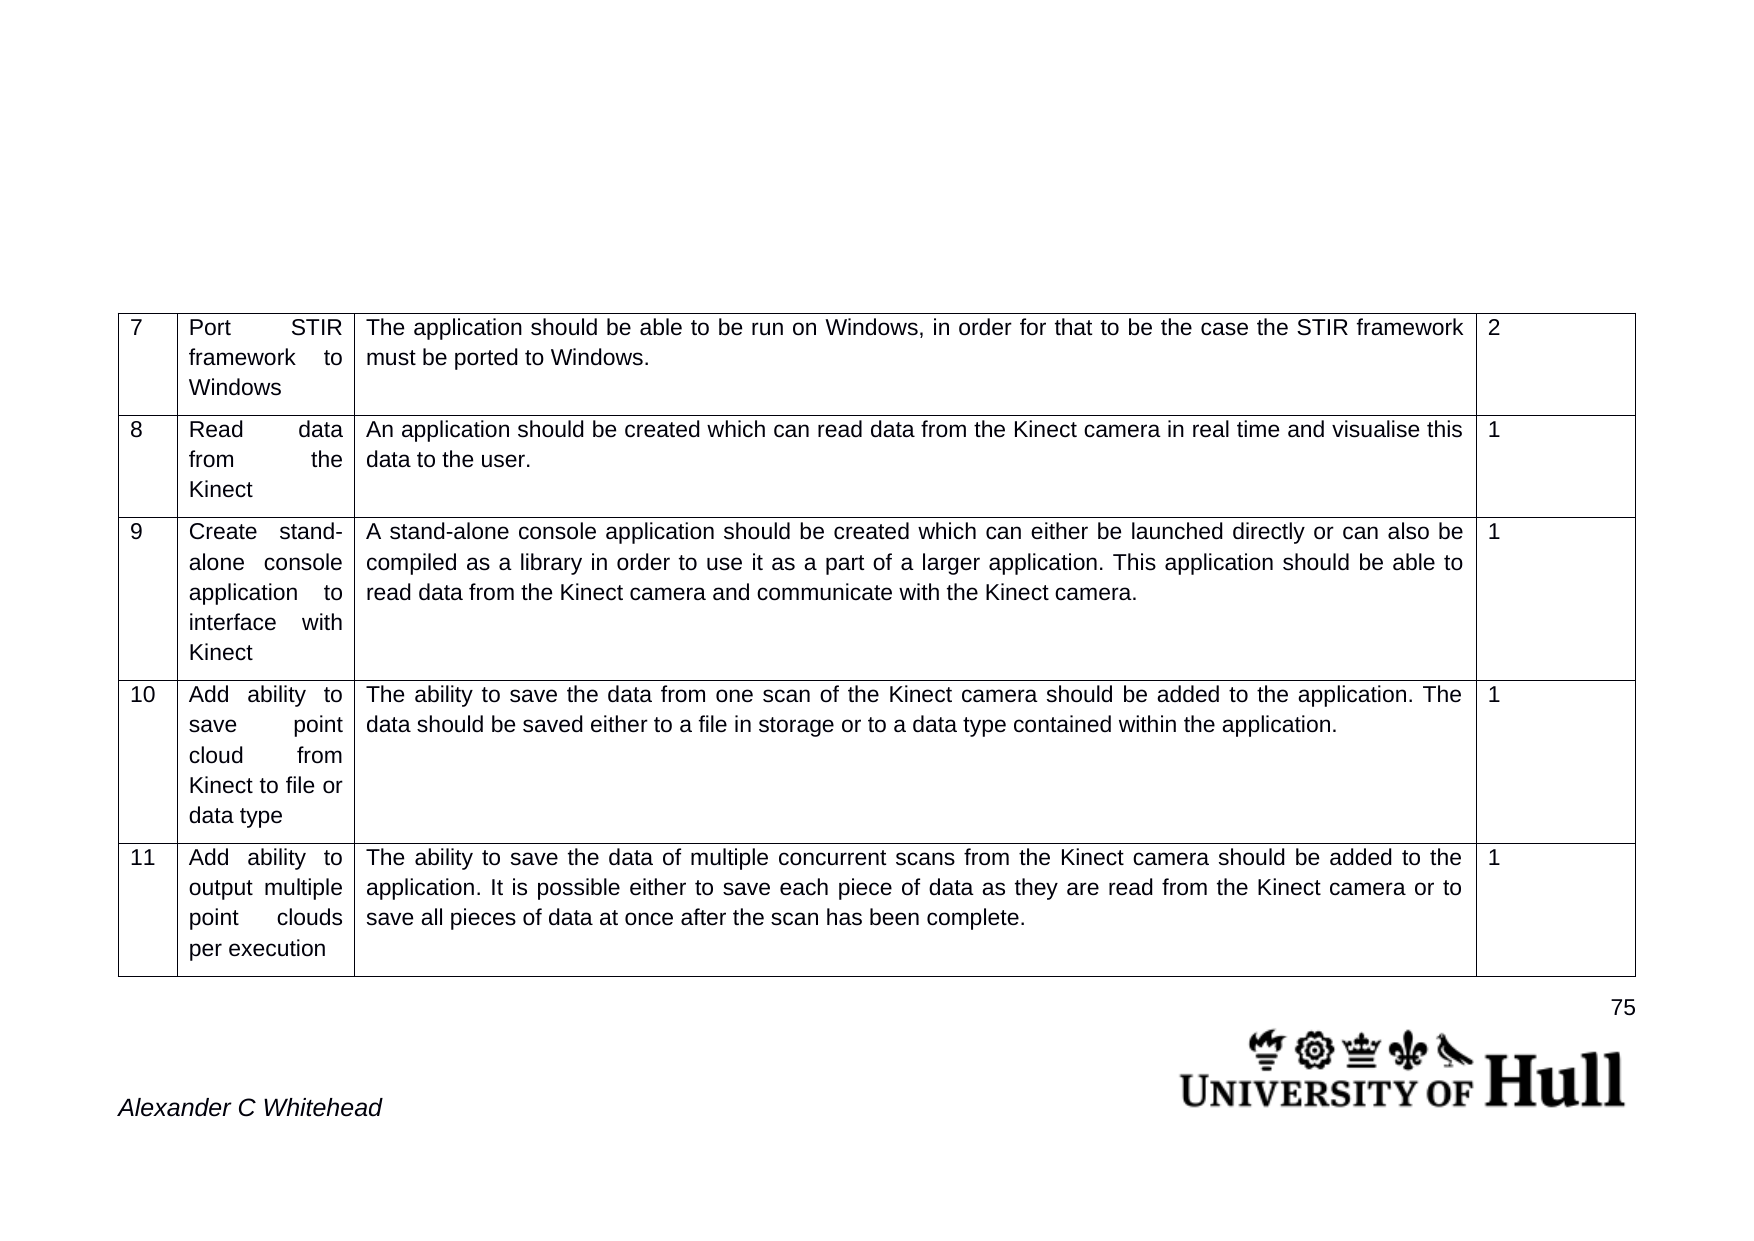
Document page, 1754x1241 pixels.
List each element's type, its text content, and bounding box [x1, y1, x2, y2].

table_cell 1 [1477, 844, 1635, 976]
table_cell 2 [1477, 314, 1635, 415]
table_cell 9 [119, 518, 177, 680]
table_cell 8 [119, 416, 177, 517]
table_cell The ability to save the data from one scan of the Kinect camera should be added to the application. The data should be saved either to a file in storage or to a data type contained within the application. [355, 681, 1476, 843]
table_cell 11 [119, 844, 177, 976]
picture [1173, 1020, 1634, 1117]
table_cell 1 [1477, 518, 1635, 680]
table_cell The application should be able to be run on Windows, in order for that to be the case the STIR framework must be ported to Windows. [355, 314, 1476, 415]
table_cell Add ability to save point cloud from Kinect to file or data type [178, 681, 354, 843]
table_cell Create stand-alone console application to interface with Kinect [178, 518, 354, 680]
table_cell Add ability to output multiple point clouds per execution [178, 844, 354, 976]
table_cell An application should be created which can read data from the Kinect camera in real time and visualise this data to the user. [355, 416, 1476, 517]
table_cell 7 [119, 314, 177, 415]
table_cell Port STIR framework to Windows [178, 314, 354, 415]
table_cell A stand-alone console application should be created which can either be launched directly or can also be compiled as a library in order to use it as a part of a larger application. This application should be able to read data from the Kinect camera and communicate with the Kinect camera. [355, 518, 1476, 680]
table_cell 1 [1477, 416, 1635, 517]
table_cell 10 [119, 681, 177, 843]
table_cell The ability to save the data of multiple concurrent scans from the Kinect camera should be added to the application. It is possible either to save each piece of data as they are read from the Kinect camera or to save all pieces of data at once after the scan has been complete. [355, 844, 1476, 976]
table_cell Read data from the Kinect [178, 416, 354, 517]
table_cell 1 [1477, 681, 1635, 843]
